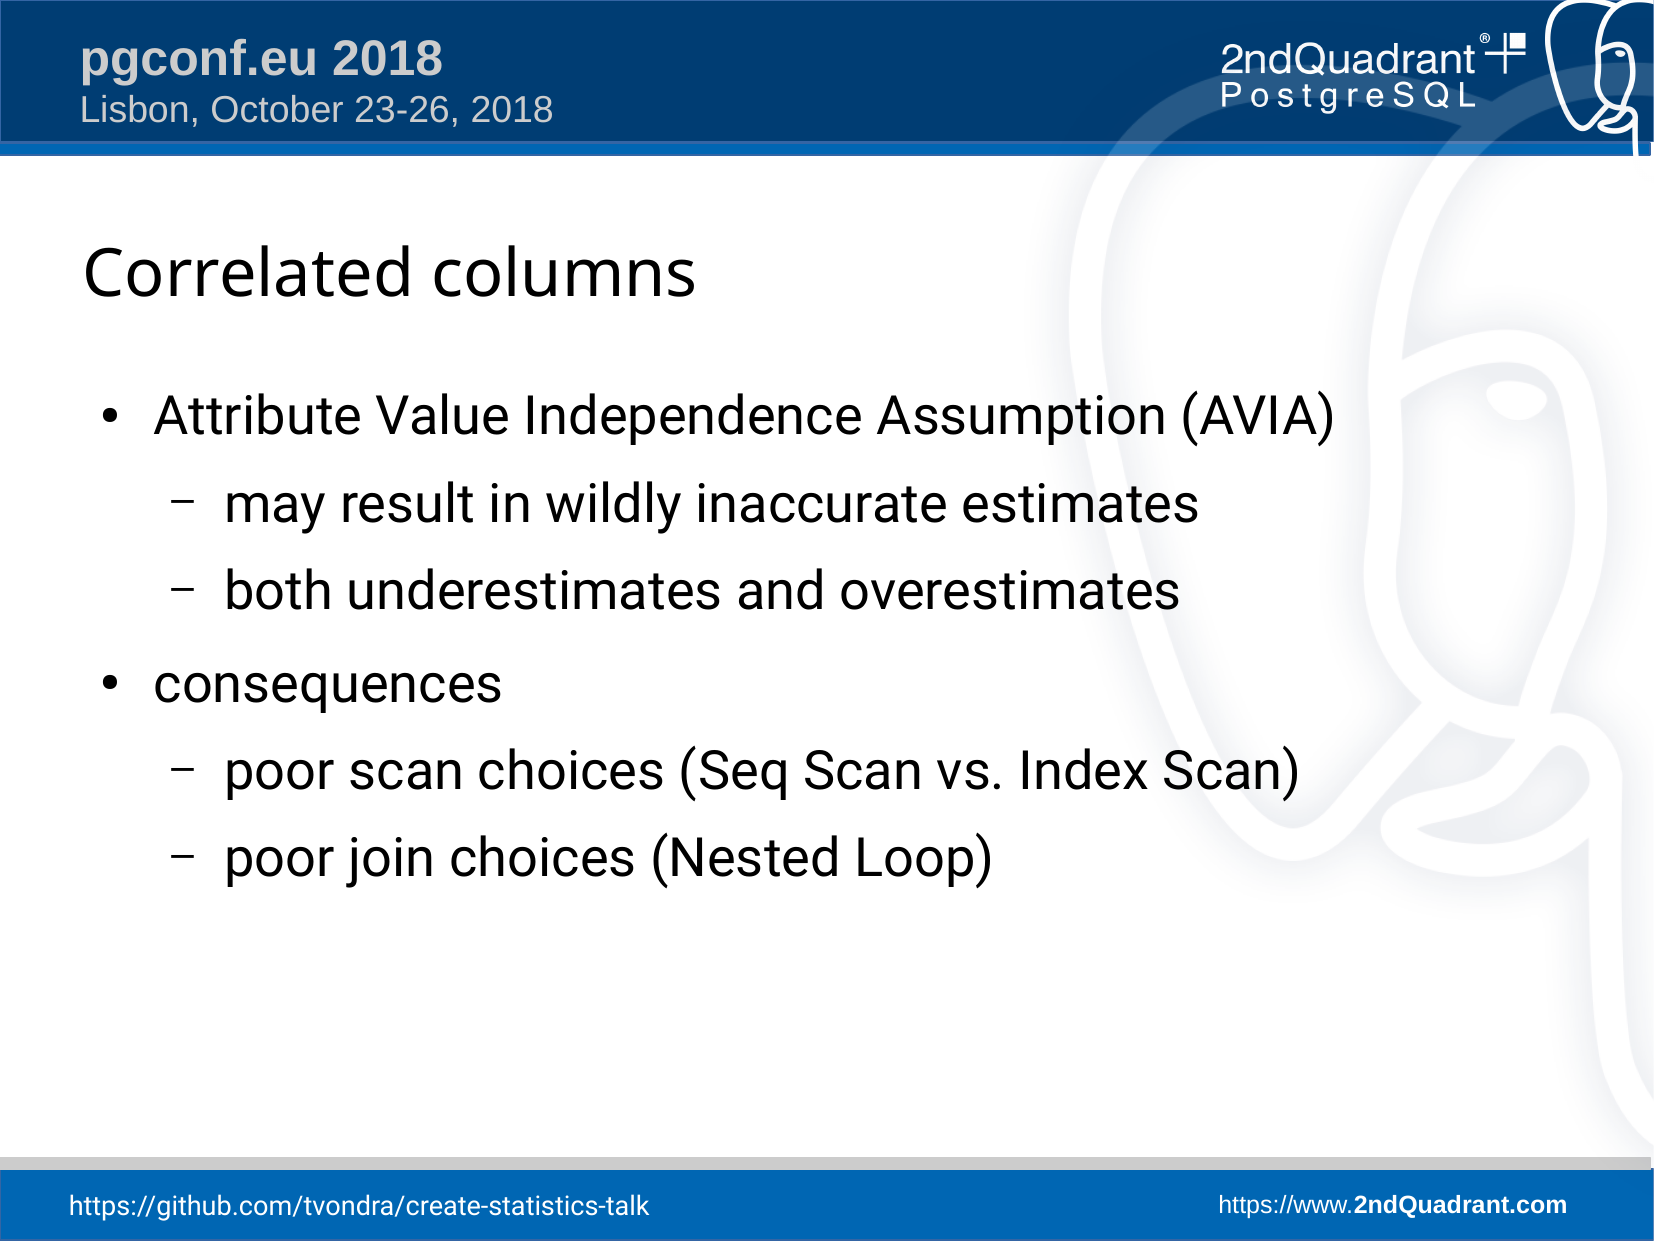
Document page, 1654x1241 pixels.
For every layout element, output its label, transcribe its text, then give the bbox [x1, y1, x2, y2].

list Attribute Value Independence Assumption (AVIA) may result in wildly inaccurate estimates both underestimates and overestimates consequences poor scan choices (Seq Scan vs. Index Scan) poor join choices (Nested Loop) [82, 384, 1571, 1104]
title Correlated columns [82, 167, 1571, 375]
picture [632, 0, 1654, 1241]
